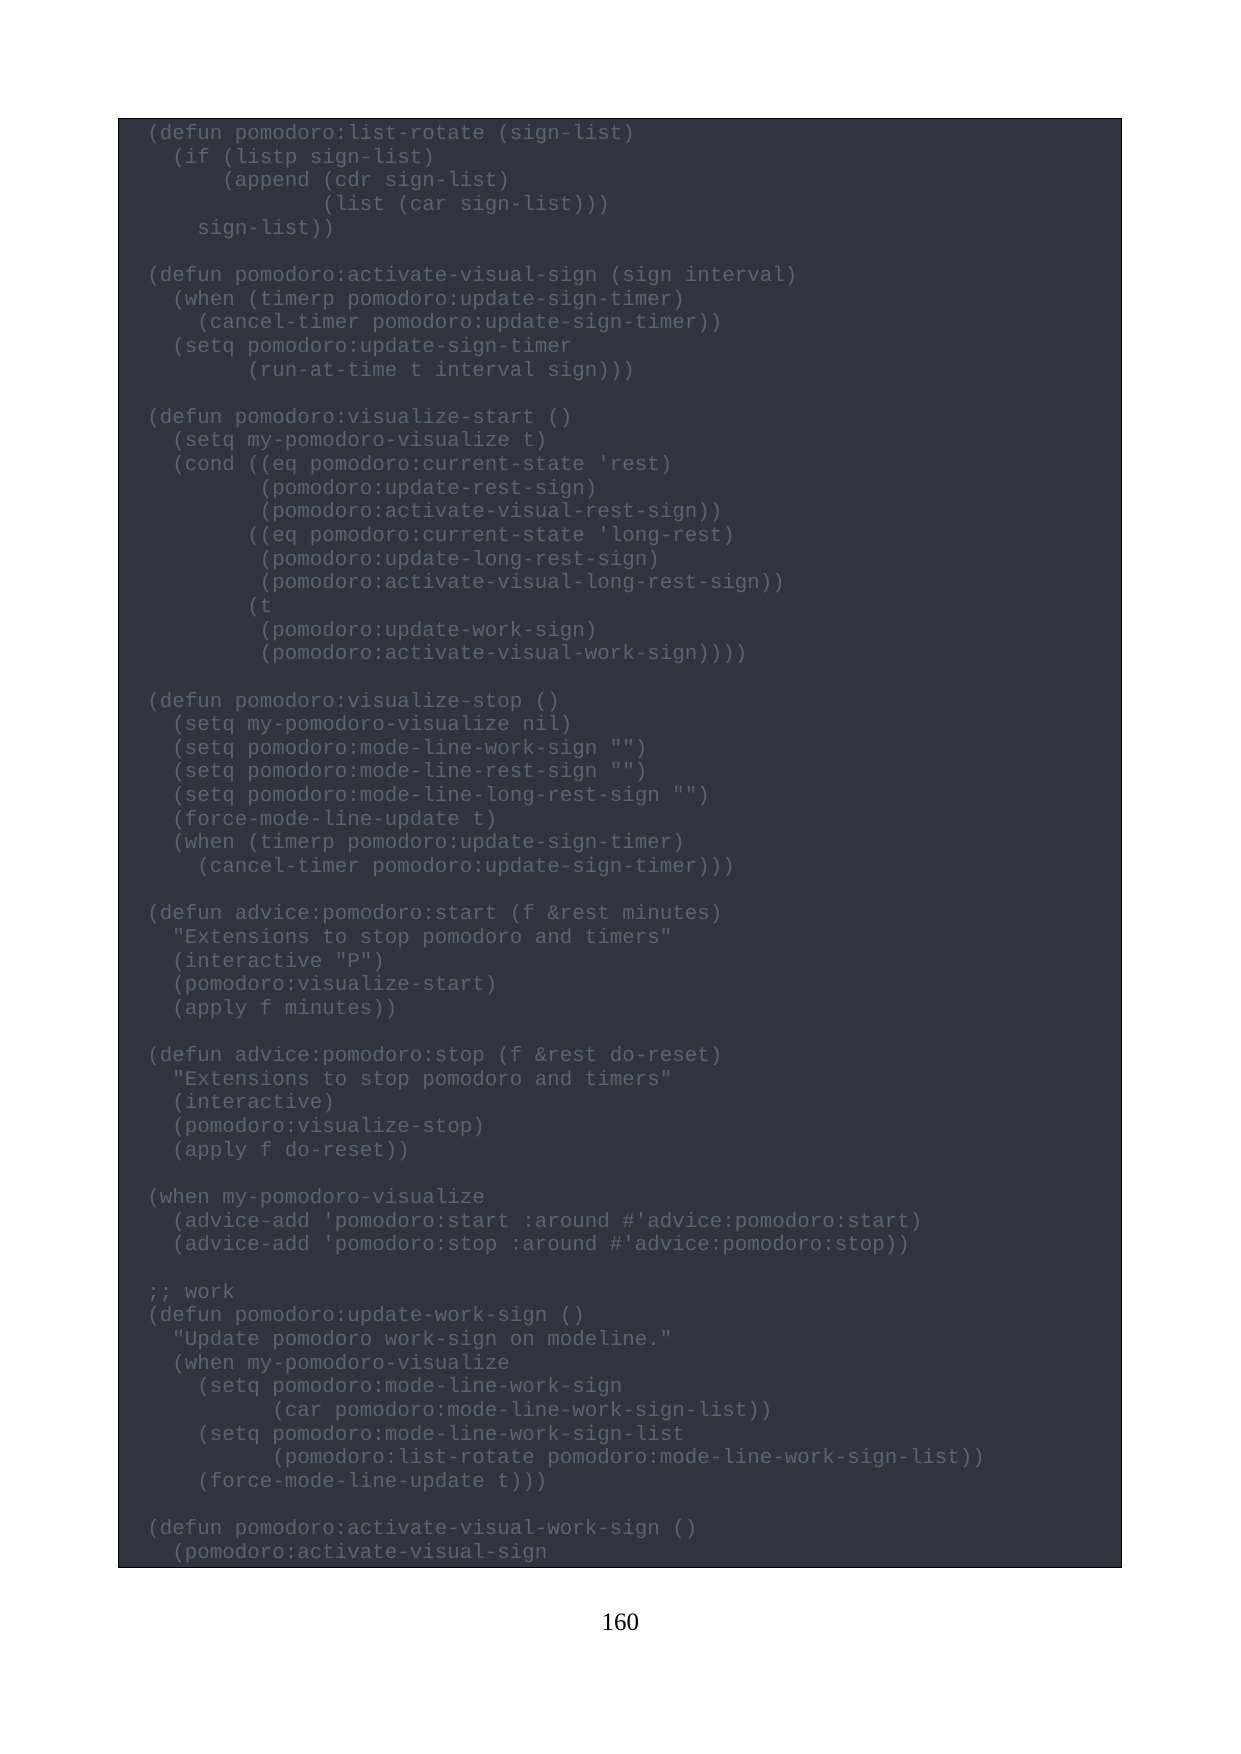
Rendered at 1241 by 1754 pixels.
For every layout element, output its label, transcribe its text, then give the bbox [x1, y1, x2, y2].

text ((eq pomodoro:current-state 'long-rest) [119, 520, 1121, 544]
text (pomodoro:visualize-stop) [119, 1111, 1121, 1135]
text (pomodoro:update-rest-sign) [119, 473, 1121, 496]
text (car pomodoro:mode-line-work-sign-list)) [119, 1395, 1121, 1419]
text "Extensions to stop pomodoro and timers" [119, 1064, 1121, 1088]
text "Extensions to stop pomodoro and timers" [119, 922, 1121, 946]
text (pomodoro:update-long-rest-sign) [119, 544, 1121, 567]
text sign-list)) [119, 213, 1121, 236]
text (defun advice:pomodoro:stop (f &rest do-reset) [119, 1040, 1121, 1064]
text (pomodoro:visualize-start) [119, 969, 1121, 993]
text (pomodoro:activate-visual-work-sign)))) [119, 638, 1121, 662]
text (when my-pomodoro-visualize [119, 1182, 1121, 1206]
text (setq pomodoro:mode-line-rest-sign "") [119, 757, 1121, 780]
text (append (cdr sign-list) [119, 165, 1121, 189]
text (cancel-timer pomodoro:update-sign-timer))) [119, 851, 1121, 875]
text (advice-add 'pomodoro:start :around #'advice:pomodoro:start) [119, 1206, 1121, 1229]
text (apply f minutes)) [119, 993, 1121, 1017]
text (when (timerp pomodoro:update-sign-timer) [119, 284, 1121, 307]
text (when my-pomodoro-visualize [119, 1348, 1121, 1371]
text (pomodoro:list-rotate pomodoro:mode-line-work-sign-list)) [119, 1442, 1121, 1466]
text (pomodoro:update-work-sign) [119, 615, 1121, 638]
text (setq pomodoro:update-sign-timer [119, 331, 1121, 354]
text (defun pomodoro:visualize-start () [119, 402, 1121, 426]
text (defun pomodoro:visualize-stop () [119, 686, 1121, 709]
text (pomodoro:activate-visual-rest-sign)) [119, 496, 1121, 520]
text (setq my-pomodoro-visualize nil) [119, 709, 1121, 733]
text (setq pomodoro:mode-line-work-sign-list [119, 1419, 1121, 1442]
text (force-mode-line-update t))) [119, 1466, 1121, 1489]
text (defun pomodoro:activate-visual-sign (sign interval) [119, 260, 1121, 284]
text (list (car sign-list))) [119, 189, 1121, 213]
text (defun advice:pomodoro:start (f &rest minutes) [119, 898, 1121, 922]
text (pomodoro:activate-visual-sign [119, 1537, 1121, 1567]
text ;; work [119, 1277, 1121, 1300]
text (if (listp sign-list) [119, 142, 1121, 165]
text (defun pomodoro:activate-visual-work-sign () [119, 1513, 1121, 1537]
text (pomodoro:activate-visual-long-rest-sign)) [119, 567, 1121, 591]
text (t [119, 591, 1121, 615]
text (defun pomodoro:list-rotate (sign-list) [119, 119, 1121, 142]
text (setq pomodoro:mode-line-long-rest-sign "") [119, 780, 1121, 804]
text (cond ((eq pomodoro:current-state 'rest) [119, 449, 1121, 473]
text (apply f do-reset)) [119, 1135, 1121, 1158]
text (interactive "P") [119, 946, 1121, 969]
text (force-mode-line-update t) [119, 804, 1121, 827]
text (defun pomodoro:update-work-sign () [119, 1300, 1121, 1324]
text (setq my-pomodoro-visualize t) [119, 426, 1121, 449]
text (cancel-timer pomodoro:update-sign-timer)) [119, 307, 1121, 331]
text "Update pomodoro work-sign on modeline." [119, 1324, 1121, 1348]
text (when (timerp pomodoro:update-sign-timer) [119, 827, 1121, 851]
text (advice-add 'pomodoro:stop :around #'advice:pomodoro:stop)) [119, 1229, 1121, 1253]
text (setq pomodoro:mode-line-work-sign "") [119, 733, 1121, 757]
text (run-at-time t interval sign))) [119, 354, 1121, 378]
text (setq pomodoro:mode-line-work-sign [119, 1371, 1121, 1395]
text (interactive) [119, 1088, 1121, 1111]
